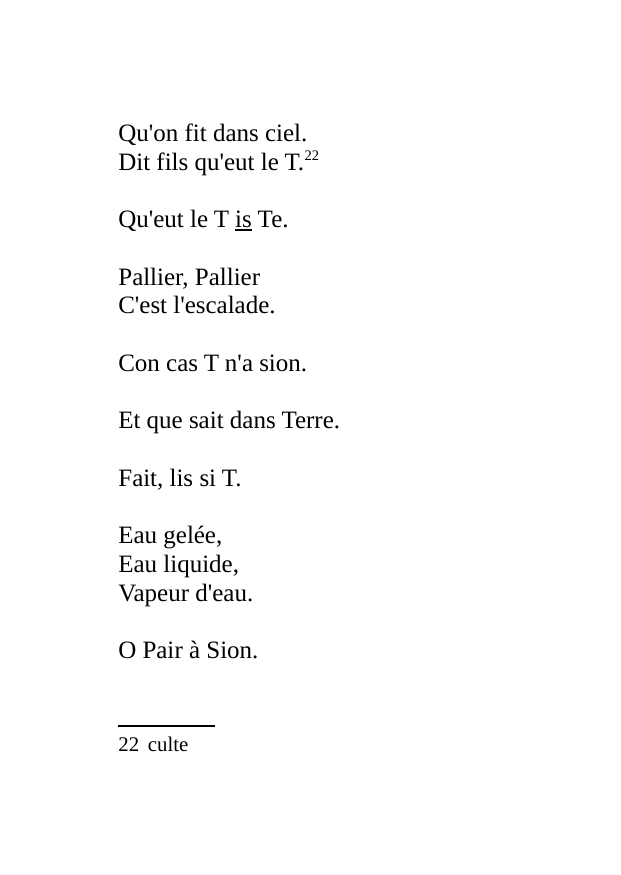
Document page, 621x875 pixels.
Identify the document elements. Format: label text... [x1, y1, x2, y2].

text Qu'eut le T is Te. [118, 204, 502, 233]
text Eau gelée, [118, 521, 502, 549]
text O Pair à Sion. [118, 636, 502, 664]
text Con cas T n'a sion. [118, 348, 502, 377]
text Eau liquide, [118, 549, 502, 578]
text Dit fils qu'eut le T. [118, 147, 502, 176]
text Et que sait dans Terre. [118, 406, 502, 434]
text Fait, lis si T. [118, 463, 502, 492]
text Vapeur d'eau. [118, 578, 502, 607]
text Pallier, Pallier [118, 262, 502, 291]
text Qu'on fit dans ciel. [118, 118, 502, 147]
text C'est l'escalade. [118, 291, 502, 319]
text culte [118, 732, 502, 756]
